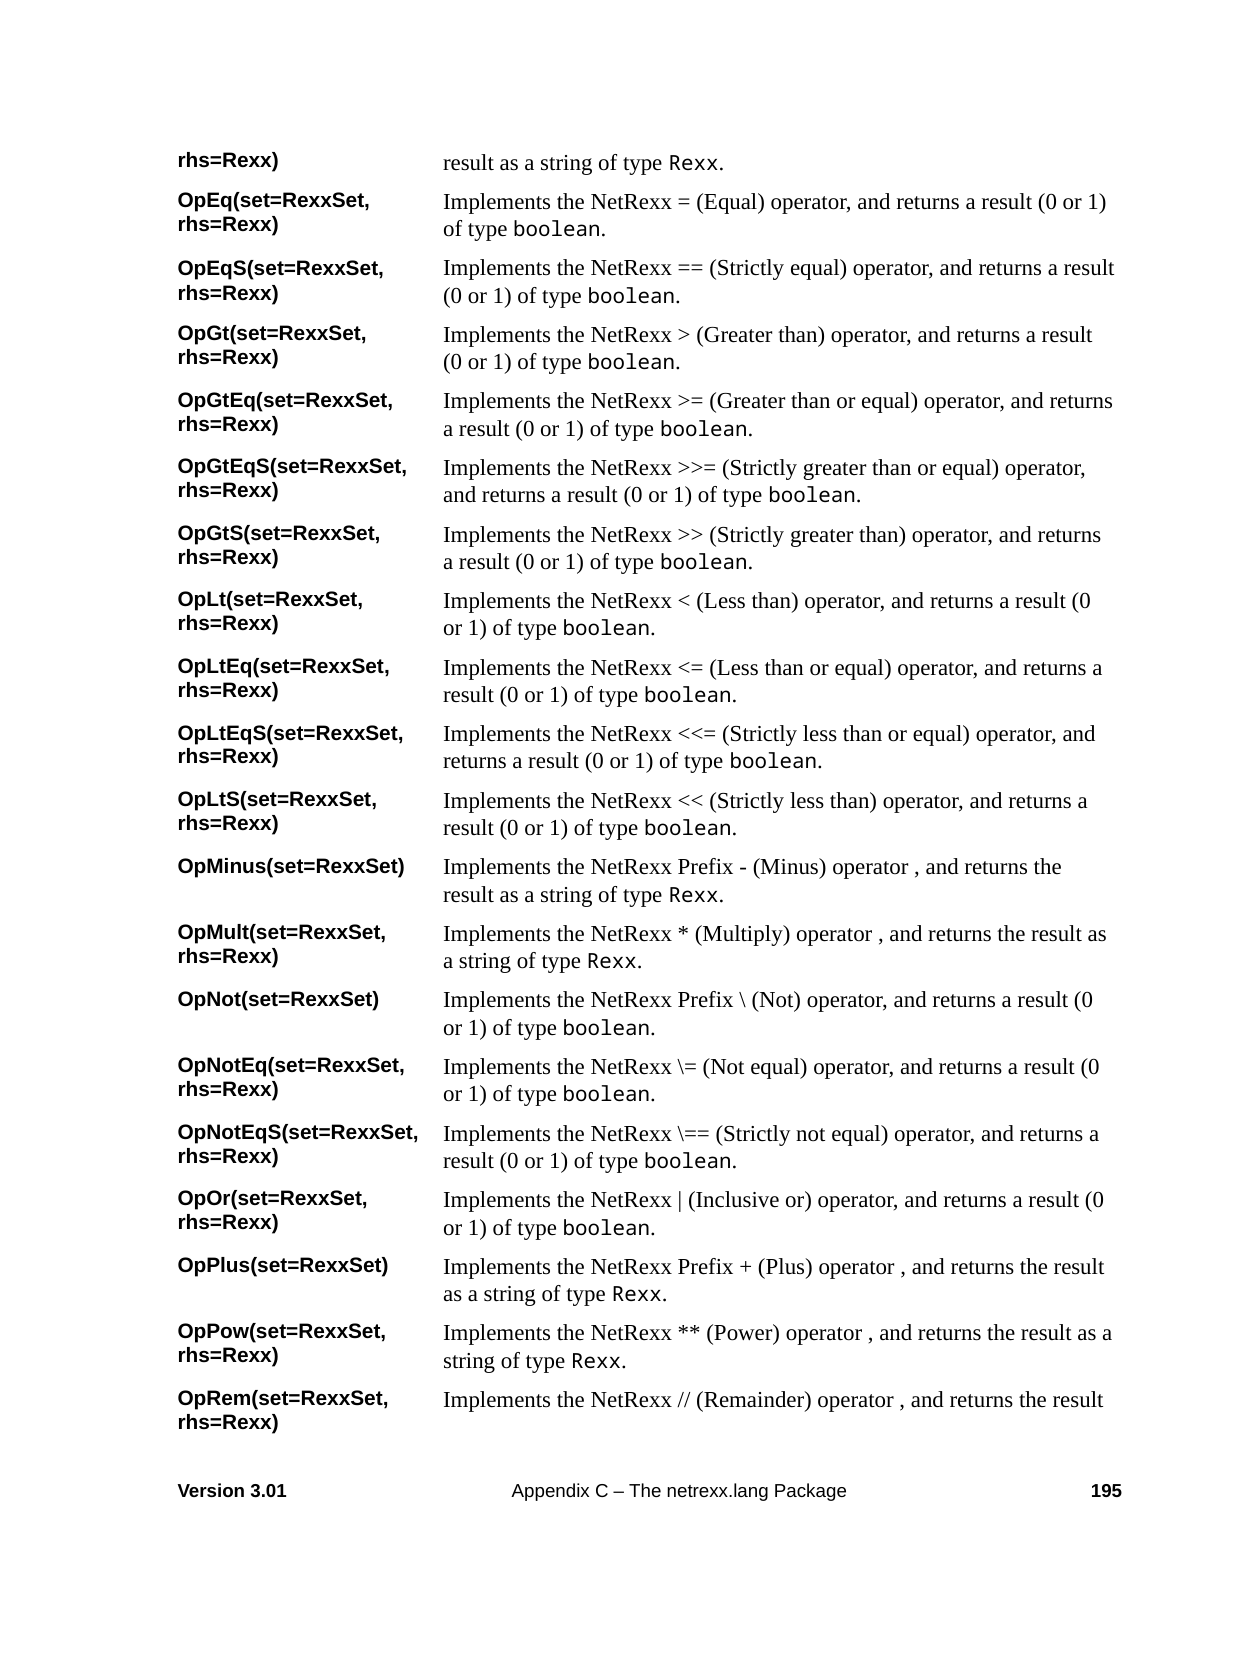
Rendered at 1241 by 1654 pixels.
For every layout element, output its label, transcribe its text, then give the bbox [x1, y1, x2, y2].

table_cell Implements the NetRexx << (Strictly less than) operator, and returns a result (0 or 1) of type boolean. [443, 787, 1122, 853]
table_cell Implements the NetRexx | (Inclusive or) operator, and returns a result (0 or 1) of type boolean. [443, 1186, 1122, 1253]
table_cell Implements the NetRexx <<= (Strictly less than or equal) operator, and returns a result (0 or 1) of type boolean. [443, 720, 1122, 787]
table_cell result as a string of type Rexx. [443, 148, 1122, 188]
table_cell Implements the NetRexx * (Multiply) operator , and returns the result as a string of type Rexx. [443, 920, 1122, 987]
table_cell rhs=Rexx) [177, 148, 443, 188]
table_cell OpNotEq(set=RexxSet, rhs=Rexx) [177, 1053, 443, 1120]
table_cell OpNot(set=RexxSet) [177, 987, 443, 1053]
table_cell OpMult(set=RexxSet, rhs=Rexx) [177, 920, 443, 987]
table_cell OpPlus(set=RexxSet) [177, 1253, 443, 1319]
table_cell OpGtEq(set=RexxSet, rhs=Rexx) [177, 388, 443, 454]
table_cell OpNotEqS(set=RexxSet, rhs=Rexx) [177, 1120, 443, 1186]
table_cell OpLtEq(set=RexxSet, rhs=Rexx) [177, 654, 443, 720]
table_cell OpLtS(set=RexxSet, rhs=Rexx) [177, 787, 443, 853]
table_cell Implements the NetRexx == (Strictly equal) operator, and returns a result (0 or 1) of type boolean. [443, 254, 1122, 321]
table_cell Implements the NetRexx Prefix + (Plus) operator , and returns the result as a string of type Rexx. [443, 1253, 1122, 1319]
table_cell Implements the NetRexx >>= (Strictly greater than or equal) operator, and returns a result (0 or 1) of type boolean. [443, 454, 1122, 521]
table_cell Implements the NetRexx \== (Strictly not equal) operator, and returns a result (0 or 1) of type boolean. [443, 1120, 1122, 1186]
table_cell OpGtS(set=RexxSet, rhs=Rexx) [177, 521, 443, 587]
table_cell Implements the NetRexx >= (Greater than or equal) operator, and returns a result (0 or 1) of type boolean. [443, 388, 1122, 454]
table_cell Implements the NetRexx <= (Less than or equal) operator, and returns a result (0 or 1) of type boolean. [443, 654, 1122, 720]
table_cell OpLtEqS(set=RexxSet, rhs=Rexx) [177, 720, 443, 787]
table_cell Implements the NetRexx ** (Power) operator , and returns the result as a string of type Rexx. [443, 1319, 1122, 1386]
table_cell OpPow(set=RexxSet, rhs=Rexx) [177, 1319, 443, 1386]
table_cell Implements the NetRexx Prefix \ (Not) operator, and returns a result (0 or 1) of type boolean. [443, 987, 1122, 1053]
table_cell OpEqS(set=RexxSet, rhs=Rexx) [177, 254, 443, 321]
table_cell OpLt(set=RexxSet, rhs=Rexx) [177, 587, 443, 654]
table_cell Implements the NetRexx > (Greater than) operator, and returns a result (0 or 1) of type boolean. [443, 321, 1122, 387]
table_cell Implements the NetRexx \= (Not equal) operator, and returns a result (0 or 1) of type boolean. [443, 1053, 1122, 1120]
table_cell OpRem(set=RexxSet, rhs=Rexx) [177, 1386, 443, 1434]
table_cell OpGtEqS(set=RexxSet, rhs=Rexx) [177, 454, 443, 521]
table_cell OpOr(set=RexxSet, rhs=Rexx) [177, 1186, 443, 1253]
table_cell Implements the NetRexx // (Remainder) operator , and returns the result [443, 1386, 1122, 1434]
table_cell OpMinus(set=RexxSet) [177, 854, 443, 920]
table_cell Implements the NetRexx < (Less than) operator, and returns a result (0 or 1) of type boolean. [443, 587, 1122, 654]
table_cell Implements the NetRexx Prefix - (Minus) operator , and returns the result as a string of type Rexx. [443, 854, 1122, 920]
table_cell OpGt(set=RexxSet, rhs=Rexx) [177, 321, 443, 387]
table_cell Implements the NetRexx >> (Strictly greater than) operator, and returns a result (0 or 1) of type boolean. [443, 521, 1122, 587]
table_cell OpEq(set=RexxSet, rhs=Rexx) [177, 188, 443, 254]
table_cell Implements the NetRexx = (Equal) operator, and returns a result (0 or 1) of type boolean. [443, 188, 1122, 254]
